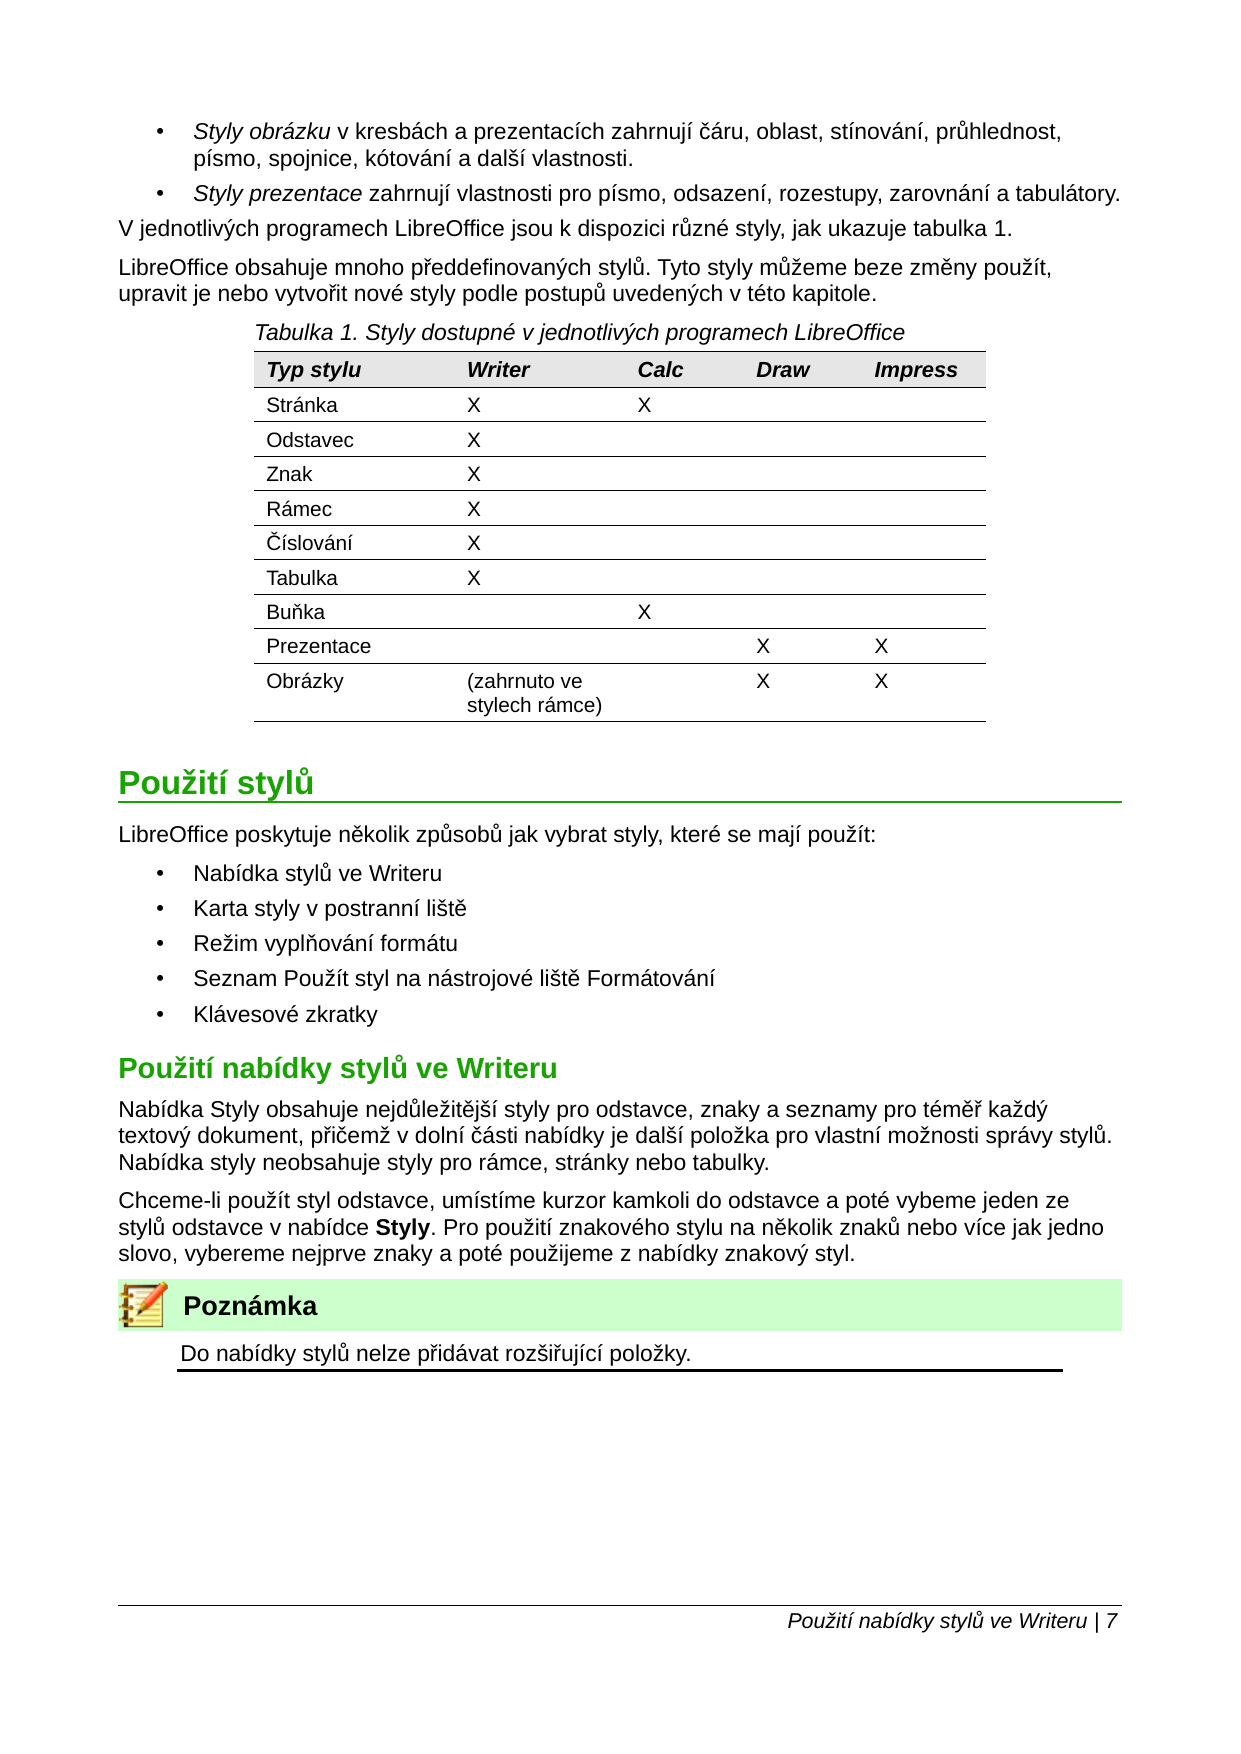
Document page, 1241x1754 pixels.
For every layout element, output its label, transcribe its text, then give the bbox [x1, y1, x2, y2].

table_cell [455, 595, 626, 628]
table_cell [862, 560, 986, 594]
table_cell X [455, 422, 626, 456]
table_cell X [455, 457, 626, 490]
table_cell [862, 422, 986, 456]
table_cell X [455, 526, 626, 559]
subtitle Použití nabídky stylů ve Writeru [118, 1051, 1122, 1084]
table_cell X [455, 388, 626, 421]
table_cell [744, 388, 862, 421]
table_cell [744, 595, 862, 628]
table_cell X [626, 388, 744, 421]
table_header Typ stylu [254, 352, 455, 387]
table_header Draw [744, 352, 862, 387]
text Nabídka Styly obsahuje nejdůležitější styly pro odstavce, znaky a seznamy pro téměř každý textový dokument, přičemž v dolní části nabídky je další položka pro vlastní možnosti správy stylů. Nabídka styly neobsahuje styly pro rámce, stránky nebo tabulky. [118, 1096, 1122, 1175]
table_cell Obrázky [254, 664, 455, 721]
list Klávesové zkratky [156, 1001, 1122, 1027]
table_cell [862, 457, 986, 490]
table_cell X [862, 629, 986, 663]
table_cell [862, 491, 986, 525]
table_cell [744, 491, 862, 525]
text V jednotlivých programech LibreOffice jsou k dispozici různé styly, jak ukazuje tabulka 1. [118, 215, 1122, 241]
table_cell [626, 491, 744, 525]
table_cell [626, 526, 744, 559]
table_cell [744, 457, 862, 490]
table_cell Číslování [254, 526, 455, 559]
table_cell [626, 422, 744, 456]
list Styly prezentace zahrnují vlastnosti pro písmo, odsazení, rozestupy, zarovnání a tabulátory. [156, 180, 1122, 206]
table_cell Tabulka [254, 560, 455, 594]
list Styly obrázku v kresbách a prezentacích zahrnují čáru, oblast, stínování, průhlednost, písmo, spojnice, kótování a další vlastnosti. [156, 118, 1122, 171]
table_cell [626, 457, 744, 490]
table_cell [744, 422, 862, 456]
list Karta styly v postranní liště [156, 895, 1122, 921]
table_cell [626, 664, 744, 721]
picture [119, 1280, 170, 1331]
text Do nabídky stylů nelze přidávat rozšiřující položky. [177, 1337, 1063, 1369]
table_cell X [744, 629, 862, 663]
table_header Writer [455, 352, 626, 387]
text Chceme-li použít styl odstavce, umístíme kurzor kamkoli do odstavce a poté vybeme jeden ze stylů odstavce v nabídce Styly. Pro použití znakového stylu na několik znaků nebo více jak jedno slovo, vybereme nejprve znaky a poté použijeme z nabídky znakový styl. [118, 1187, 1122, 1267]
subtitle Použití stylů [118, 763, 1122, 801]
table_cell (zahrnuto ve stylech rámce) [455, 664, 626, 721]
table_cell [862, 388, 986, 421]
table_cell X [862, 664, 986, 721]
table_cell [862, 595, 986, 628]
text Tabulka 1. Styly dostupné v jednotlivých programech LibreOffice [254, 319, 1122, 345]
table_cell [744, 526, 862, 559]
table_cell Buňka [254, 595, 455, 628]
table_header Impress [862, 352, 986, 387]
list Nabídka stylů ve Writeru [156, 860, 1122, 886]
table_cell X [626, 595, 744, 628]
table_cell Prezentace [254, 629, 455, 663]
table_cell [862, 526, 986, 559]
table_cell [744, 560, 862, 594]
table_cell Odstavec [254, 422, 455, 456]
table_cell [626, 560, 744, 594]
table_cell Rámec [254, 491, 455, 525]
table_cell X [455, 560, 626, 594]
text LibreOffice obsahuje mnoho předdefinovaných stylů. Tyto styly můžeme beze změny použít, upravit je nebo vytvořit nové styly podle postupů uvedených v této kapitole. [118, 254, 1122, 306]
text LibreOffice poskytuje několik způsobů jak vybrat styly, které se mají použít: [118, 821, 1122, 847]
table_cell Stránka [254, 388, 455, 421]
list Seznam Použít styl na nástrojové liště Formátování [156, 965, 1122, 992]
table_cell X [455, 491, 626, 525]
table_cell [455, 629, 626, 663]
table_header Calc [626, 352, 744, 387]
table_cell [626, 629, 744, 663]
list Režim vyplňování formátu [156, 930, 1122, 957]
subtitle Poznámka [118, 1279, 1122, 1331]
table_cell Znak [254, 457, 455, 490]
table_cell X [744, 664, 862, 721]
